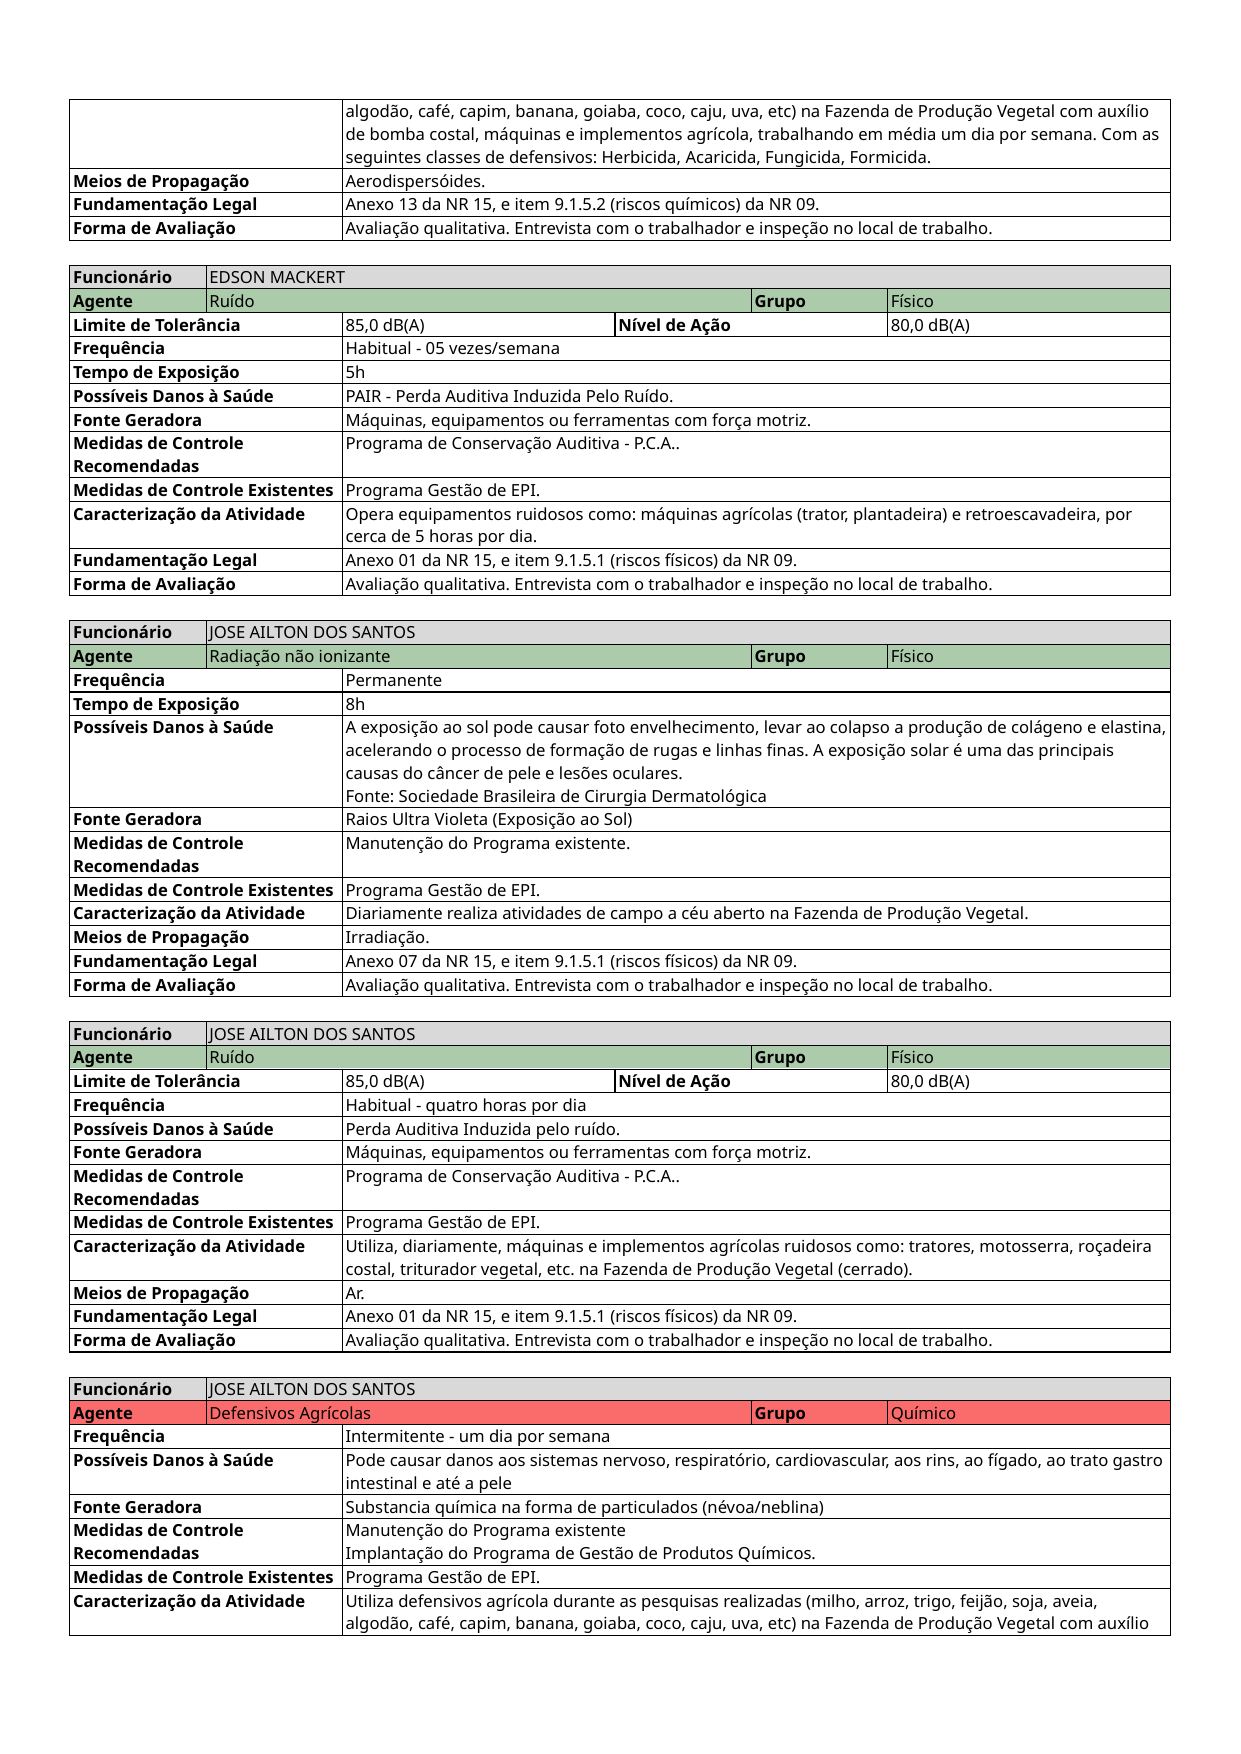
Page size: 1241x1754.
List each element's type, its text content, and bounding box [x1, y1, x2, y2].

table_cell Forma de Avaliação [70, 973, 342, 996]
table_cell Possíveis Danos à Saúde [70, 716, 342, 807]
table_header JOSE AILTON DOS SANTOS [207, 621, 1170, 644]
table_cell Medidas de Controle Existentes [70, 1566, 342, 1588]
table_cell Manutenção do Programa existente Implantação do Programa de Gestão de Produtos Químicos. [343, 1519, 1170, 1564]
table_cell Grupo [752, 1401, 887, 1424]
table_cell Avaliação qualitativa. Entrevista com o trabalhador e inspeção no local de trabalho. [343, 973, 1170, 996]
table_cell Nível de Ação [616, 1070, 887, 1092]
table_cell Medidas de Controle Existentes [70, 478, 342, 501]
table_cell Caracterização da Atividade [70, 902, 342, 925]
table_cell Programa Gestão de EPI. [343, 1566, 1170, 1588]
table_cell Meios de Propagação [70, 926, 342, 948]
table_cell Fonte Geradora [70, 408, 342, 431]
table_cell Intermitente - um dia por semana [343, 1425, 1170, 1448]
table_cell PAIR - Perda Auditiva Induzida Pelo Ruído. [343, 384, 1170, 407]
table_cell Tempo de Exposição [70, 361, 342, 383]
table_cell 85,0 dB(A) [343, 313, 614, 336]
table_cell Grupo [752, 289, 887, 312]
table_cell Medidas de Controle Recomendadas [70, 432, 342, 477]
table_cell Ruído [207, 1046, 751, 1068]
table_cell 80,0 dB(A) [888, 313, 1170, 336]
table_cell Forma de Avaliação [70, 1329, 342, 1351]
table_cell Nível de Ação [616, 313, 887, 336]
table_cell Radiação não ionizante [207, 645, 751, 668]
table_cell [70, 100, 342, 168]
table_cell Fundamentação Legal [70, 1305, 342, 1328]
table_cell 85,0 dB(A) [343, 1070, 614, 1092]
table_cell Medidas de Controle Existentes [70, 878, 342, 901]
table_cell Anexo 01 da NR 15, e item 9.1.5.1 (riscos físicos) da NR 09. [343, 1305, 1170, 1328]
table_cell Anexo 07 da NR 15, e item 9.1.5.1 (riscos físicos) da NR 09. [343, 950, 1170, 972]
table_cell Aerodispersóides. [343, 169, 1170, 192]
table_cell Medidas de Controle Recomendadas [70, 1519, 342, 1564]
table_cell Pode causar danos aos sistemas nervoso, respiratório, cardiovascular, aos rins, ao fígado, ao trato gastro intestinal e até a pele [343, 1449, 1170, 1494]
table_cell Opera equipamentos ruidosos como: máquinas agrícolas (trator, plantadeira) e retroescavadeira, por cerca de 5 horas por dia. [343, 502, 1170, 547]
table_header Funcionário [70, 1378, 206, 1400]
table_cell Tempo de Exposição [70, 693, 342, 715]
table_cell Diariamente realiza atividades de campo a céu aberto na Fazenda de Produção Vegetal. [343, 902, 1170, 925]
table_cell 5h [343, 361, 1170, 383]
table_cell Fundamentação Legal [70, 193, 342, 216]
table_cell Caracterização da Atividade [70, 1235, 342, 1280]
table_cell Limite de Tolerância [70, 1070, 342, 1092]
table_cell Agente [70, 1046, 206, 1068]
table_cell Utiliza, diariamente, máquinas e implementos agrícolas ruidosos como: tratores, motosserra, roçadeira costal, triturador vegetal, etc. na Fazenda de Produção Vegetal (cerrado). [343, 1235, 1170, 1280]
table_cell Fonte Geradora [70, 1495, 342, 1518]
table_cell Frequência [70, 1093, 342, 1116]
table_cell 8h [343, 693, 1170, 715]
table_cell Ar. [343, 1281, 1170, 1304]
table_cell Medidas de Controle Recomendadas [70, 1165, 342, 1210]
table_header JOSE AILTON DOS SANTOS [207, 1378, 1170, 1400]
table_cell Limite de Tolerância [70, 313, 342, 336]
table_cell Meios de Propagação [70, 169, 342, 192]
table_cell Forma de Avaliação [70, 217, 342, 239]
table_cell Caracterização da Atividade [70, 502, 342, 547]
table_cell Programa Gestão de EPI. [343, 1211, 1170, 1234]
table_cell Raios Ultra Violeta (Exposição ao Sol) [343, 808, 1170, 831]
table_cell Fonte Geradora [70, 808, 342, 831]
table_cell Avaliação qualitativa. Entrevista com o trabalhador e inspeção no local de trabalho. [343, 572, 1170, 595]
table_cell Fundamentação Legal [70, 950, 342, 972]
table_cell Forma de Avaliação [70, 572, 342, 595]
table_cell Irradiação. [343, 926, 1170, 948]
table_cell Fonte Geradora [70, 1141, 342, 1163]
table_cell Agente [70, 1401, 206, 1424]
table_cell Avaliação qualitativa. Entrevista com o trabalhador e inspeção no local de trabalho. [343, 1329, 1170, 1351]
table_cell Ruído [207, 289, 751, 312]
table_cell Físico [888, 1046, 1170, 1068]
table_cell Medidas de Controle Existentes [70, 1211, 342, 1234]
table_cell Habitual - quatro horas por dia [343, 1093, 1170, 1116]
table_cell Frequência [70, 1425, 342, 1448]
table_header EDSON MACKERT [207, 266, 1170, 288]
table_cell Programa de Conservação Auditiva - P.C.A.. [343, 432, 1170, 477]
table_cell Permanente [343, 669, 1170, 691]
table_cell Utiliza defensivos agrícola durante as pesquisas realizadas (milho, arroz, trigo, feijão, soja, aveia, algodão, café, capim, banana, goiaba, coco, caju, uva, etc) na Fazenda de Produção Vegetal com auxílio [343, 1589, 1170, 1635]
table_cell Programa Gestão de EPI. [343, 878, 1170, 901]
table_cell Perda Auditiva Induzida pelo ruído. [343, 1117, 1170, 1140]
table_cell Grupo [752, 1046, 887, 1068]
table_cell Frequência [70, 669, 342, 691]
table_cell Agente [70, 645, 206, 668]
table_cell Programa de Conservação Auditiva - P.C.A.. [343, 1165, 1170, 1210]
table_cell Frequência [70, 337, 342, 359]
table_header Funcionário [70, 1022, 206, 1045]
table_cell Programa Gestão de EPI. [343, 478, 1170, 501]
table_cell Máquinas, equipamentos ou ferramentas com força motriz. [343, 1141, 1170, 1163]
table_cell Químico [888, 1401, 1170, 1424]
table_header Funcionário [70, 621, 206, 644]
table_cell Manutenção do Programa existente. [343, 832, 1170, 877]
table_cell algodão, café, capim, banana, goiaba, coco, caju, uva, etc) na Fazenda de Produção Vegetal com auxílio de bomba costal, máquinas e implementos agrícola, trabalhando em média um dia por semana. Com as seguintes classes de defensivos: Herbicida, Acaricida, Fungicida, Formicida. [343, 100, 1170, 168]
table_cell Substancia química na forma de particulados (névoa/neblina) [343, 1495, 1170, 1518]
table_cell Possíveis Danos à Saúde [70, 384, 342, 407]
table_cell Defensivos Agrícolas [207, 1401, 751, 1424]
table_cell Habitual - 05 vezes/semana [343, 337, 1170, 359]
table_cell Fundamentação Legal [70, 549, 342, 571]
table_cell Grupo [752, 645, 887, 668]
table_cell Físico [888, 645, 1170, 668]
table_cell Meios de Propagação [70, 1281, 342, 1304]
table_cell Anexo 01 da NR 15, e item 9.1.5.1 (riscos físicos) da NR 09. [343, 549, 1170, 571]
table_cell Máquinas, equipamentos ou ferramentas com força motriz. [343, 408, 1170, 431]
table_cell Agente [70, 289, 206, 312]
table_cell Físico [888, 289, 1170, 312]
table_cell Medidas de Controle Recomendadas [70, 832, 342, 877]
table_cell Caracterização da Atividade [70, 1589, 342, 1635]
table_cell A exposição ao sol pode causar foto envelhecimento, levar ao colapso a produção de colágeno e elastina, acelerando o processo de formação de rugas e linhas finas. A exposição solar é uma das principais causas do câncer de pele e lesões oculares. Fonte: Sociedade Brasileira de Cirurgia Dermatológica [343, 716, 1170, 807]
table_header JOSE AILTON DOS SANTOS [207, 1022, 1170, 1045]
table_cell Possíveis Danos à Saúde [70, 1117, 342, 1140]
table_cell Possíveis Danos à Saúde [70, 1449, 342, 1494]
table_header Funcionário [70, 266, 206, 288]
table_cell Avaliação qualitativa. Entrevista com o trabalhador e inspeção no local de trabalho. [343, 217, 1170, 239]
table_cell Anexo 13 da NR 15, e item 9.1.5.2 (riscos químicos) da NR 09. [343, 193, 1170, 216]
table_cell 80,0 dB(A) [888, 1070, 1170, 1092]
